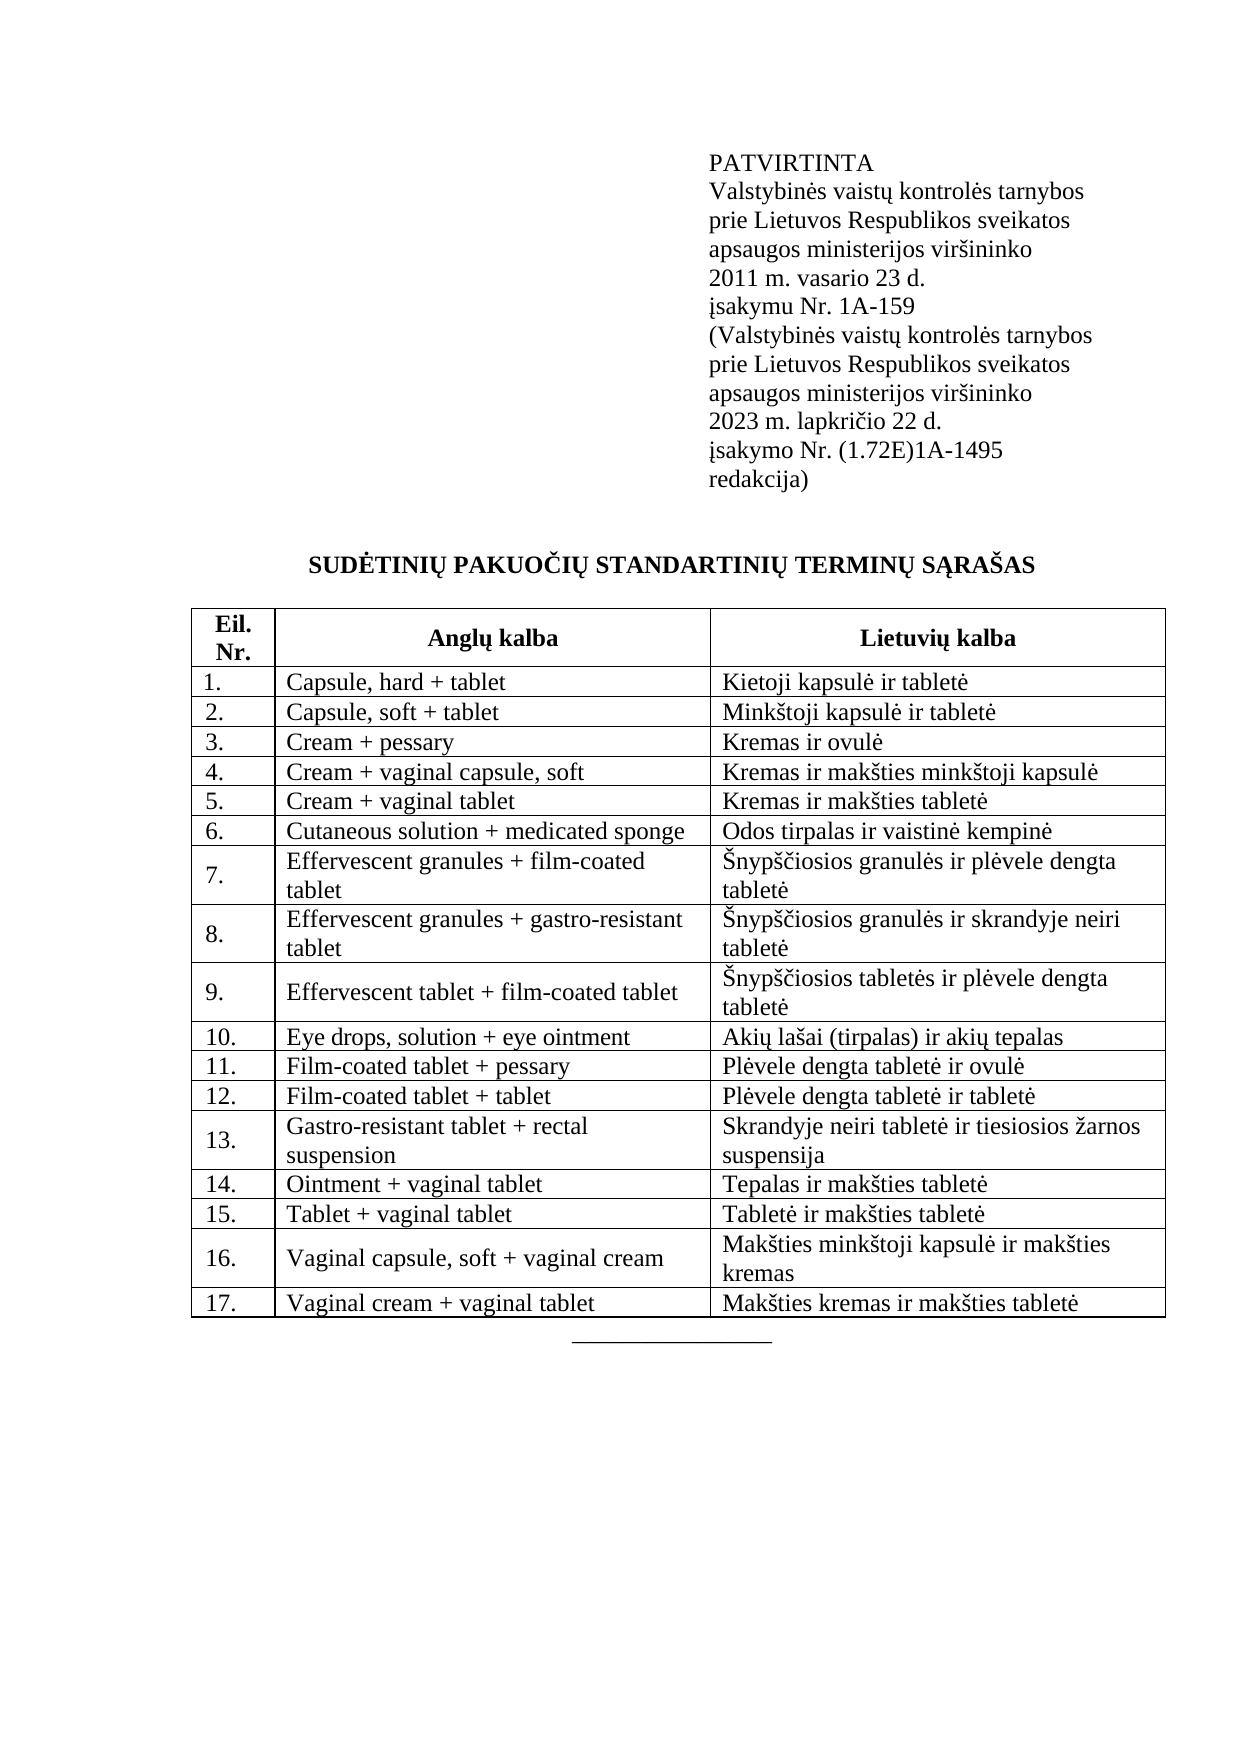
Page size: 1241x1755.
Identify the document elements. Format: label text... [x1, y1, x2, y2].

table_cell 4. [192, 757, 274, 785]
table_cell 5. [192, 786, 274, 815]
table_cell 3. [192, 727, 274, 756]
table_cell Kremas ir makšties tabletė [711, 786, 1165, 815]
text PATVIRTINTA [177, 148, 1167, 176]
table_cell Kremas ir makšties minkštoji kapsulė [711, 757, 1165, 785]
table_cell 7. [192, 846, 274, 903]
table_cell Gastro-resistant tablet + rectal suspension [276, 1111, 710, 1168]
text SUDĖTINIŲ PAKUOČIŲ STANDARTINIŲ TERMINŲ SĄRAŠAS [177, 550, 1167, 579]
table_cell 1. [192, 667, 274, 696]
table_cell 17. [192, 1288, 274, 1316]
table_cell 15. [192, 1199, 274, 1228]
text ________________ [177, 1317, 1167, 1346]
table_cell Capsule, soft + tablet [276, 697, 710, 726]
table_cell Cutaneous solution + medicated sponge [276, 816, 710, 845]
table_cell Capsule, hard + tablet [276, 667, 710, 696]
table_cell Šnypščiosios tabletės ir plėvele dengta tabletė [711, 963, 1165, 1021]
table_cell Tablet + vaginal tablet [276, 1199, 710, 1228]
table_cell Plėvele dengta tabletė ir ovulė [711, 1051, 1165, 1080]
table_header Lietuvių kalba [711, 609, 1165, 666]
table_cell 6. [192, 816, 274, 845]
table_cell 2. [192, 697, 274, 726]
text (Valstybinės vaistų kontrolės tarnybos [177, 320, 1167, 349]
table_cell Effervescent tablet + film-coated tablet [276, 963, 710, 1021]
table_cell Odos tirpalas ir vaistinė kempinė [711, 816, 1165, 845]
table_cell Effervescent granules + gastro-resistant tablet [276, 905, 710, 962]
table_cell Šnypščiosios granulės ir skrandyje neiri tabletė [711, 905, 1165, 962]
text 2011 m. vasario 23 d. [177, 263, 1167, 291]
table_cell Kremas ir ovulė [711, 727, 1165, 756]
table_cell Tabletė ir makšties tabletė [711, 1199, 1165, 1228]
table_cell Minkštoji kapsulė ir tabletė [711, 697, 1165, 726]
table_cell 14. [192, 1170, 274, 1198]
text 2023 m. lapkričio 22 d. [177, 406, 1167, 435]
table_cell Cream + vaginal capsule, soft [276, 757, 710, 785]
table_header Eil. Nr. [192, 609, 274, 666]
table_cell Plėvele dengta tabletė ir tabletė [711, 1081, 1165, 1110]
table_cell Kietoji kapsulė ir tabletė [711, 667, 1165, 696]
table_cell Vaginal cream + vaginal tablet [276, 1288, 710, 1316]
text prie Lietuvos Respublikos sveikatos [177, 349, 1167, 378]
text įsakymo Nr. (1.72E)1A-1495 [177, 435, 1167, 464]
table_cell Vaginal capsule, soft + vaginal cream [276, 1229, 710, 1287]
table_cell Film-coated tablet + pessary [276, 1051, 710, 1080]
table_cell Tepalas ir makšties tabletė [711, 1170, 1165, 1198]
text apsaugos ministerijos viršininko [177, 378, 1167, 406]
table_cell Skrandyje neiri tabletė ir tiesiosios žarnos suspensija [711, 1111, 1165, 1168]
table_cell Effervescent granules + film-coated tablet [276, 846, 710, 903]
table_cell 9. [192, 963, 274, 1021]
table_cell Eye drops, solution + eye ointment [276, 1022, 710, 1050]
text redakcija) [177, 464, 1167, 493]
table_cell Cream + vaginal tablet [276, 786, 710, 815]
table_cell Cream + pessary [276, 727, 710, 756]
text įsakymu Nr. 1A-159 [177, 291, 1167, 320]
table_cell 10. [192, 1022, 274, 1050]
table_cell 13. [192, 1111, 274, 1168]
table_cell Makšties kremas ir makšties tabletė [711, 1288, 1165, 1316]
text Valstybinės vaistų kontrolės tarnybos [177, 176, 1167, 205]
table_cell Ointment + vaginal tablet [276, 1170, 710, 1198]
table_cell Šnypščiosios granulės ir plėvele dengta tabletė [711, 846, 1165, 903]
table_cell 11. [192, 1051, 274, 1080]
text apsaugos ministerijos viršininko [177, 234, 1167, 263]
table_cell 12. [192, 1081, 274, 1110]
table_header Anglų kalba [276, 609, 710, 666]
table_cell 16. [192, 1229, 274, 1287]
table_cell Film-coated tablet + tablet [276, 1081, 710, 1110]
table_cell 8. [192, 905, 274, 962]
text prie Lietuvos Respublikos sveikatos [177, 205, 1167, 234]
table_cell Makšties minkštoji kapsulė ir makšties kremas [711, 1229, 1165, 1287]
table_cell Akių lašai (tirpalas) ir akių tepalas [711, 1022, 1165, 1050]
